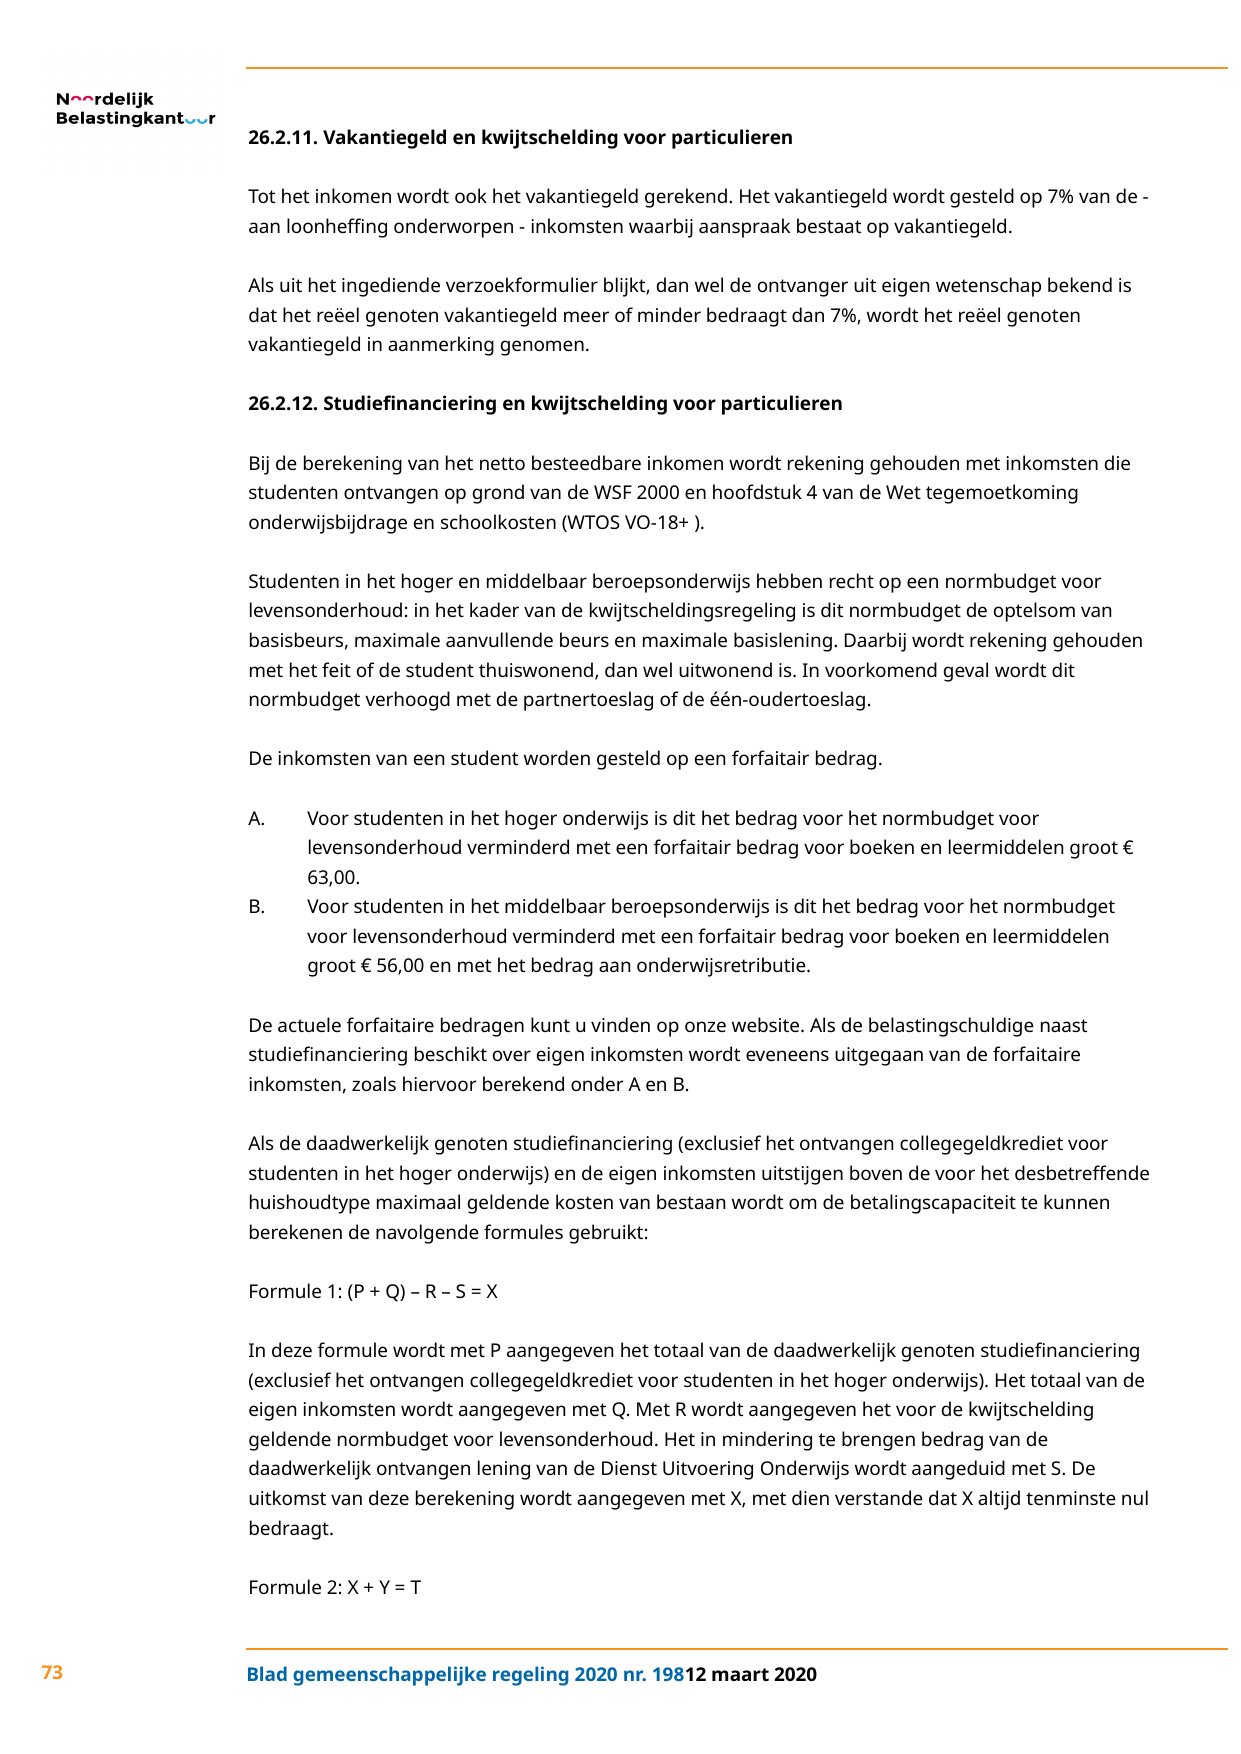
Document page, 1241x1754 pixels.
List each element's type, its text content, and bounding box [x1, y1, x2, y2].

text 26.2.11. Vakantiegeld en kwijtschelding voor particulieren [248, 124, 1152, 150]
text Als de daadwerkelijk genoten studiefinanciering (exclusief het ontvangen collegegeldkrediet voor studenten in het hoger onderwijs) en de eigen inkomsten uitstijgen boven de voor het desbetreffende huishoudtype maximaal geldende kosten van bestaan wordt om de betalingscapaciteit te kunnen berekenen de navolgende formules gebruikt: [248, 1130, 1152, 1245]
text Bij de berekening van het netto besteedbare inkomen wordt rekening gehouden met inkomsten die studenten ontvangen op grond van de WSF 2000 en hoofdstuk 4 van de Wet tegemoetkoming onderwijsbijdrage en schoolkosten (WTOS VO-18+ ). [248, 450, 1152, 535]
text Als uit het ingediende verzoekformulier blijkt, dan wel de ontvanger uit eigen wetenschap bekend is dat het reëel genoten vakantiegeld meer of minder bedraagt dan 7%, wordt het reëel genoten vakantiegeld in aanmerking genomen. [248, 272, 1152, 357]
text De actuele forfaitaire bedragen kunt u vinden op onze website. Als de belastingschuldige naast studiefinanciering beschikt over eigen inkomsten wordt eveneens uitgegaan van de forfaitaire inkomsten, zoals hiervoor berekend onder A en B. [248, 1012, 1152, 1097]
list Voor studenten in het middelbaar beroepsonderwijs is dit het bedrag voor het normbudget voor levensonderhoud verminderd met een forfaitair bedrag voor boeken en leermiddelen groot € 56,00 en met het bedrag aan onderwijsretributie. [248, 893, 1152, 978]
text Studenten in het hoger en middelbaar beroepsonderwijs hebben recht op een normbudget voor levensonderhoud: in het kader van de kwijtscheldingsregeling is dit normbudget de optelsom van basisbeurs, maximale aanvullende beurs en maximale basislening. Daarbij wordt rekening gehouden met het feit of de student thuiswonend, dan wel uitwonend is. In voorkomend geval wordt dit normbudget verhoogd met de partnertoeslag of de één-oudertoeslag. [248, 568, 1152, 712]
text Formule 2: X + Y = T [248, 1574, 1152, 1600]
text De inkomsten van een student worden gesteld op een forfaitair bedrag. [248, 746, 1152, 771]
text 26.2.12. Studiefinanciering en kwijtschelding voor particulieren [248, 391, 1152, 416]
list Voor studenten in het hoger onderwijs is dit het bedrag voor het normbudget voor levensonderhoud verminderd met een forfaitair bedrag voor boeken en leermiddelen groot € 63,00. [248, 805, 1152, 890]
text In deze formule wordt met P aangegeven het totaal van de daadwerkelijk genoten studiefinanciering (exclusief het ontvangen collegegeldkrediet voor studenten in het hoger onderwijs). Het totaal van de eigen inkomsten wordt aangegeven met Q. Met R wordt aangegeven het voor de kwijtschelding geldende normbudget voor levensonderhoud. Het in mindering te brengen bedrag van de daadwerkelijk ontvangen lening van de Dienst Uitvoering Onderwijs wordt aangeduid met S. De uitkomst van deze berekening wordt aangegeven met X, met dien verstande dat X altijd tenminste nul bedraagt. [248, 1337, 1152, 1541]
text Formule 1: (P + Q) – R – S = X [248, 1278, 1152, 1304]
text Tot het inkomen wordt ook het vakantiegeld gerekend. Het vakantiegeld wordt gesteld op 7% van de - aan loonheffing onderworpen - inkomsten waarbij aanspraak bestaat op vakantiegeld. [248, 183, 1152, 239]
picture [41, 47, 231, 172]
